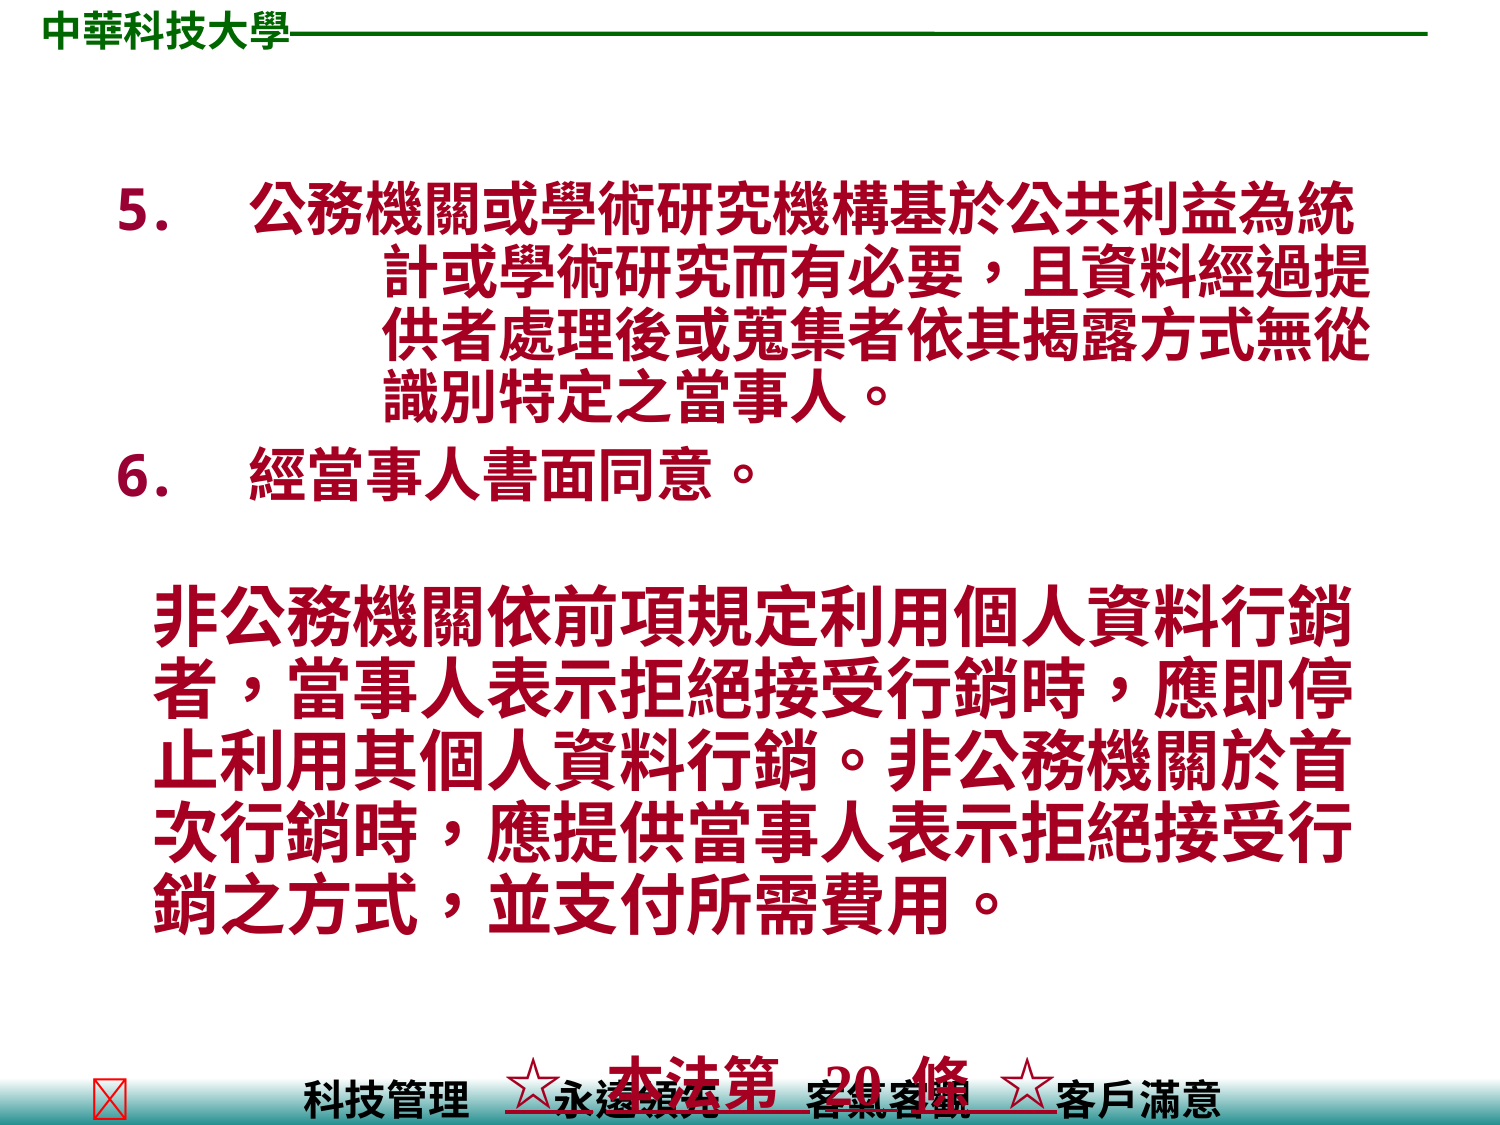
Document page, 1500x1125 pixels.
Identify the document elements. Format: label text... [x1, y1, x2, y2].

text_box ☆ 本法第 20 條 ☆ [490, 1040, 1072, 1125]
list 公務機關或學術研究機構基於公共利益為統計或學術研究而有必要，且資料經過提供者處理後或蒐集者依其揭露方式無從識別特定之當事人。 經當事人書面同意。 [100, 172, 1425, 528]
text_box 非公務機關依前項規定利用個人資料行銷者，當事人表示拒絕接受行銷時，應即停止利用其個人資料行銷。非公務機關於首次行銷時，應提供當事人表示拒絕接受行銷之方式，並支付所需費用。 [137, 575, 1425, 953]
